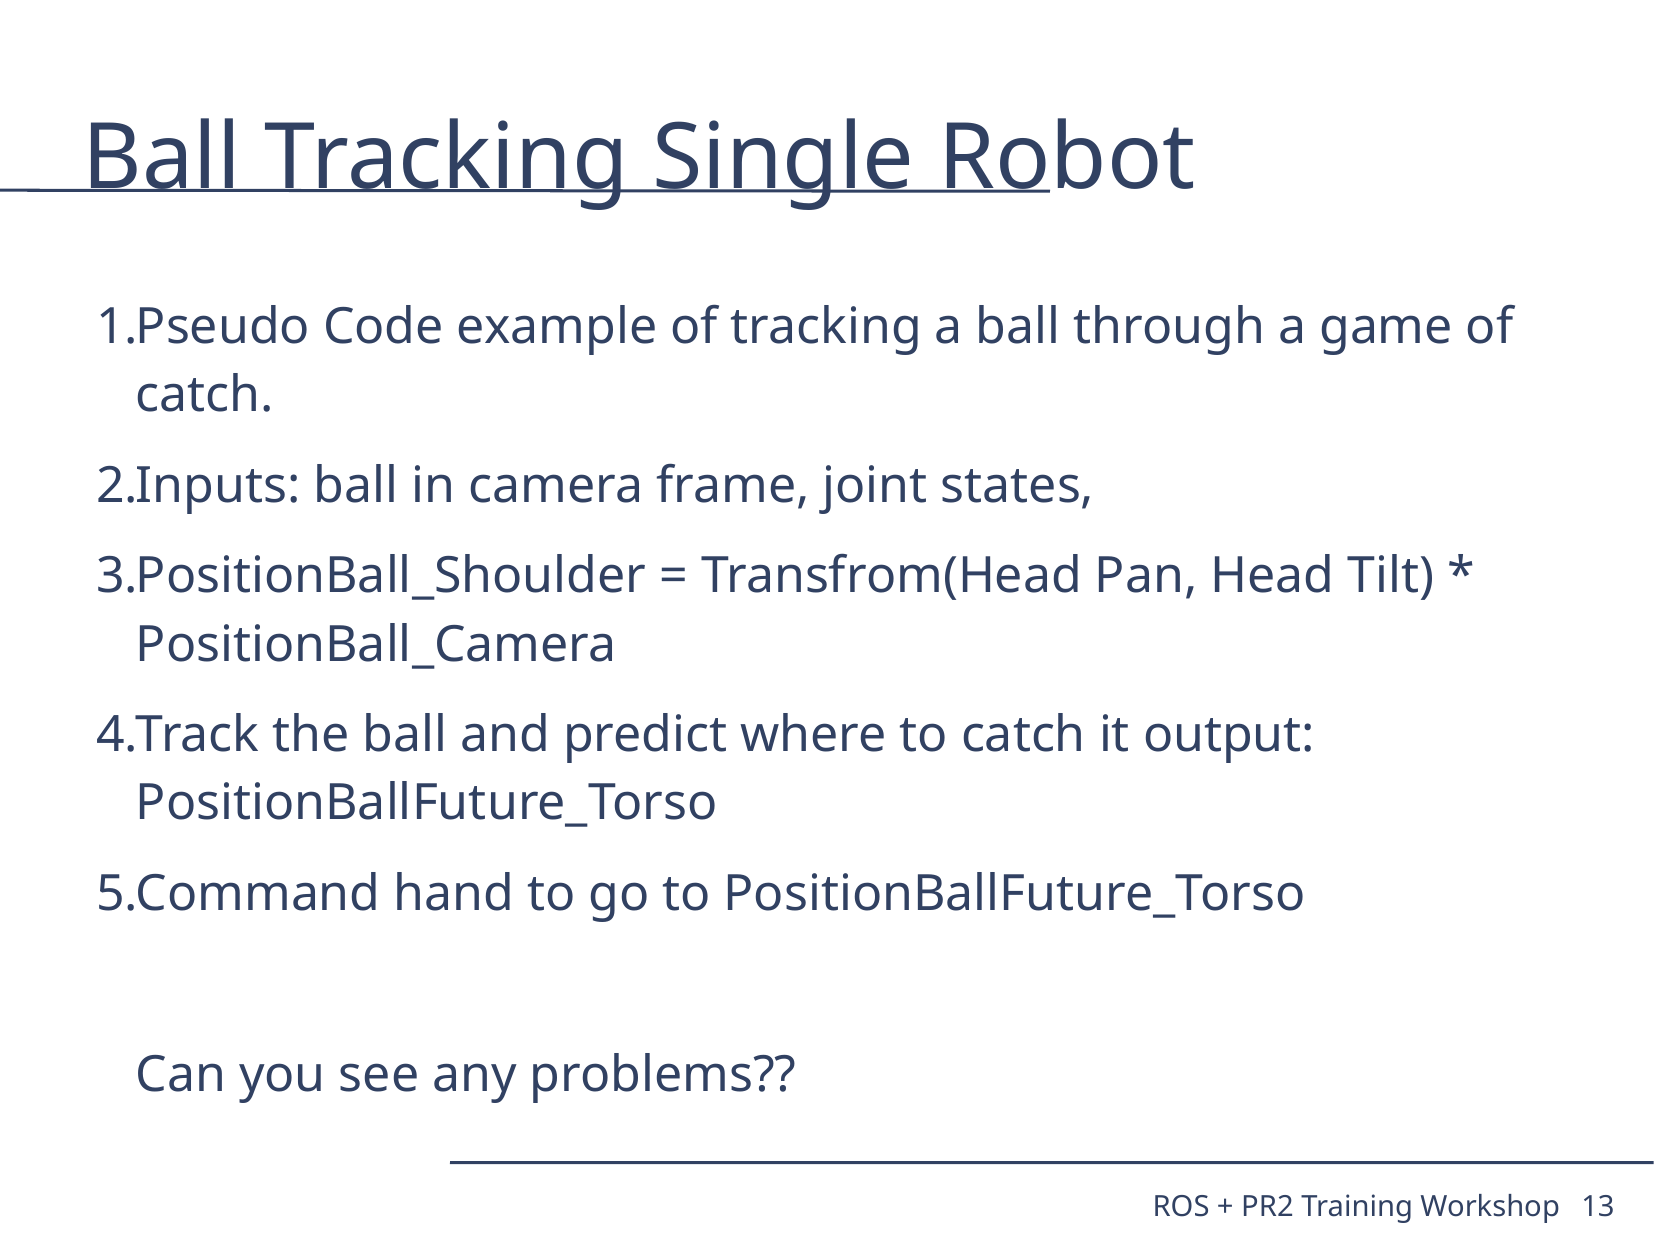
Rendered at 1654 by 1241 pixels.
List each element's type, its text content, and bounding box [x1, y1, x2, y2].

title Ball Tracking Single Robot [82, 56, 1571, 250]
list Pseudo Code example of tracking a ball through a game of catch. Inputs: ball in camera frame, joint states, PositionBall_Shoulder = Transfrom(Head Pan, Head Tilt) * PositionBall_Camera Track the ball and predict where to catch it output: PositionBallFuture_Torso Command hand to go to PositionBallFuture_Torso Can you see any problems?? [82, 290, 1571, 1109]
